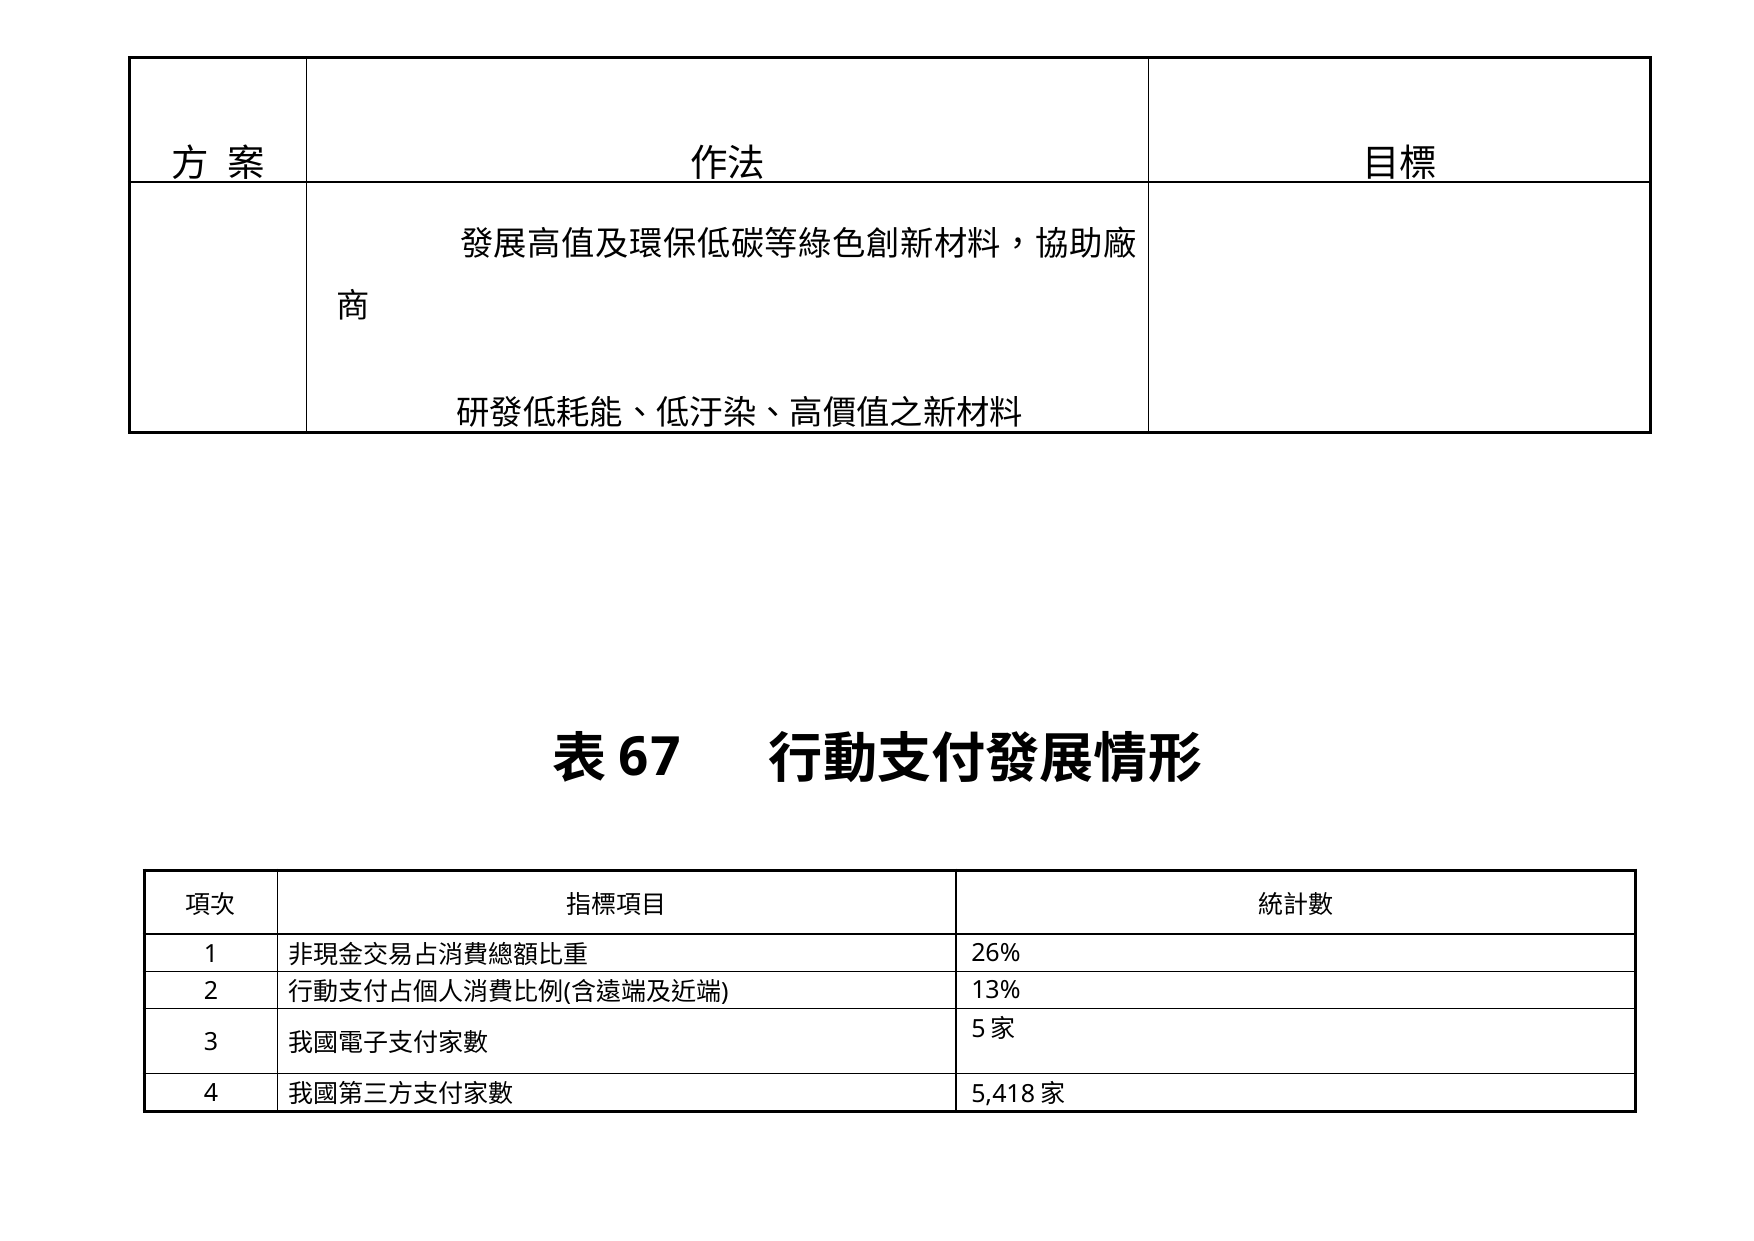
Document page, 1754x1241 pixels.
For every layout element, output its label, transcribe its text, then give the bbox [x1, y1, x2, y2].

table_cell 我國第三方支付家數 [278, 1074, 955, 1110]
table_cell [1149, 183, 1649, 431]
table_cell 3 [146, 1009, 277, 1072]
table_cell 1 [146, 935, 277, 971]
table_header 指標項目 [278, 872, 955, 933]
table_cell 非現金交易占消費總額比重 [278, 935, 955, 971]
table_header 目標 [1149, 59, 1649, 181]
table_header 方 案 [131, 59, 306, 181]
table_cell [131, 183, 306, 431]
table_cell 行動支付占個人消費比例(含遠端及近端) [278, 972, 955, 1008]
table_cell 2 [146, 972, 277, 1008]
table_cell 4 [146, 1074, 277, 1110]
table_cell 我國電子支付家數 [278, 1009, 955, 1072]
table_cell 26% [957, 935, 1634, 971]
table_cell 發展高值及環保低碳等綠色創新材料，協助廠商 研發低耗能、低汙染、高價值之新材料 [307, 183, 1148, 431]
text 表67 行動支付發展情形 [118, 681, 1636, 806]
table_cell 13% [957, 972, 1634, 1008]
table_header 作法 [307, 59, 1148, 181]
table_header 項次 [146, 872, 277, 933]
table_cell 5,418家 [957, 1074, 1634, 1110]
table_header 統計數 [957, 872, 1634, 933]
table_cell 5家 [957, 1009, 1634, 1072]
